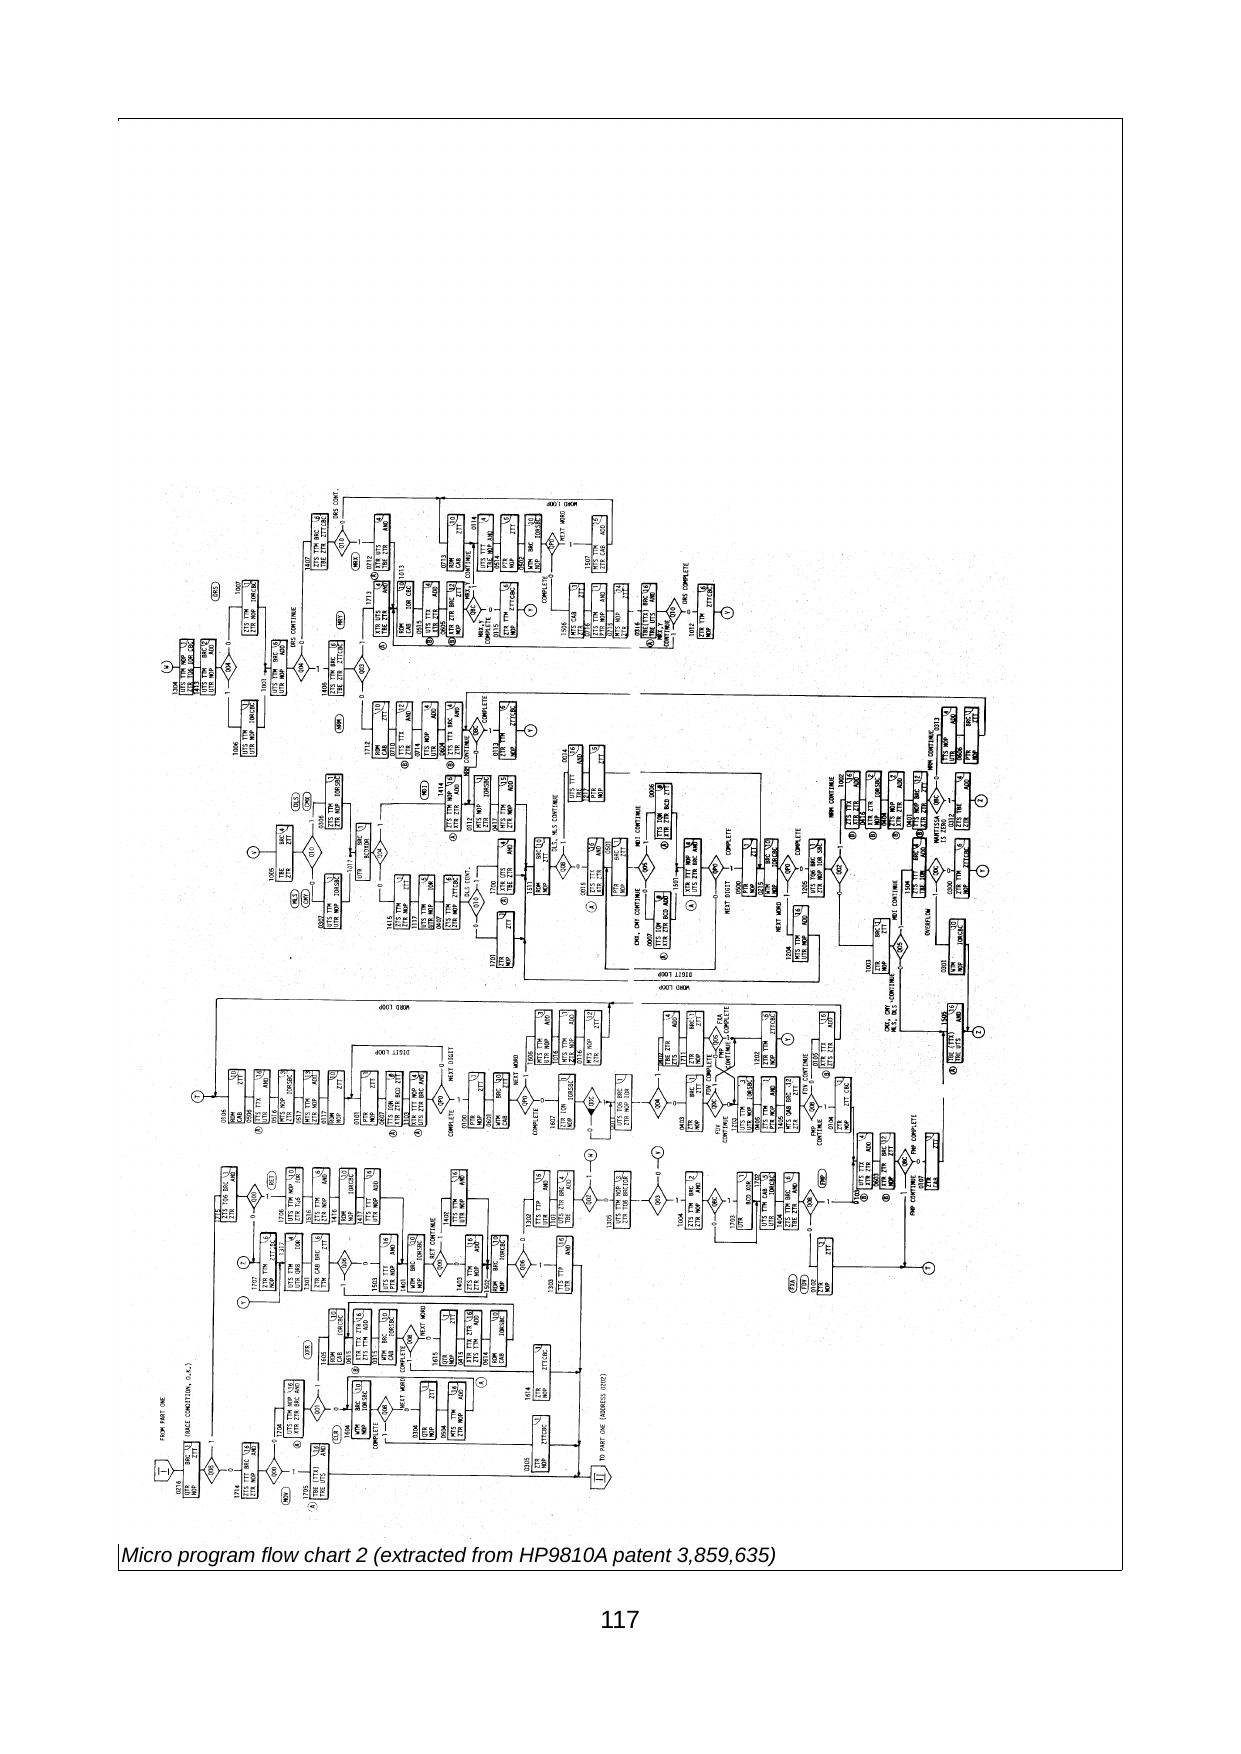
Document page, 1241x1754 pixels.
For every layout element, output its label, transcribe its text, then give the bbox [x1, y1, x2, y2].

text Micro program flow chart 2 (extracted from HP9810A patent 3,859,635) [121, 1544, 1119, 1567]
picture [118, 121, 1122, 1544]
